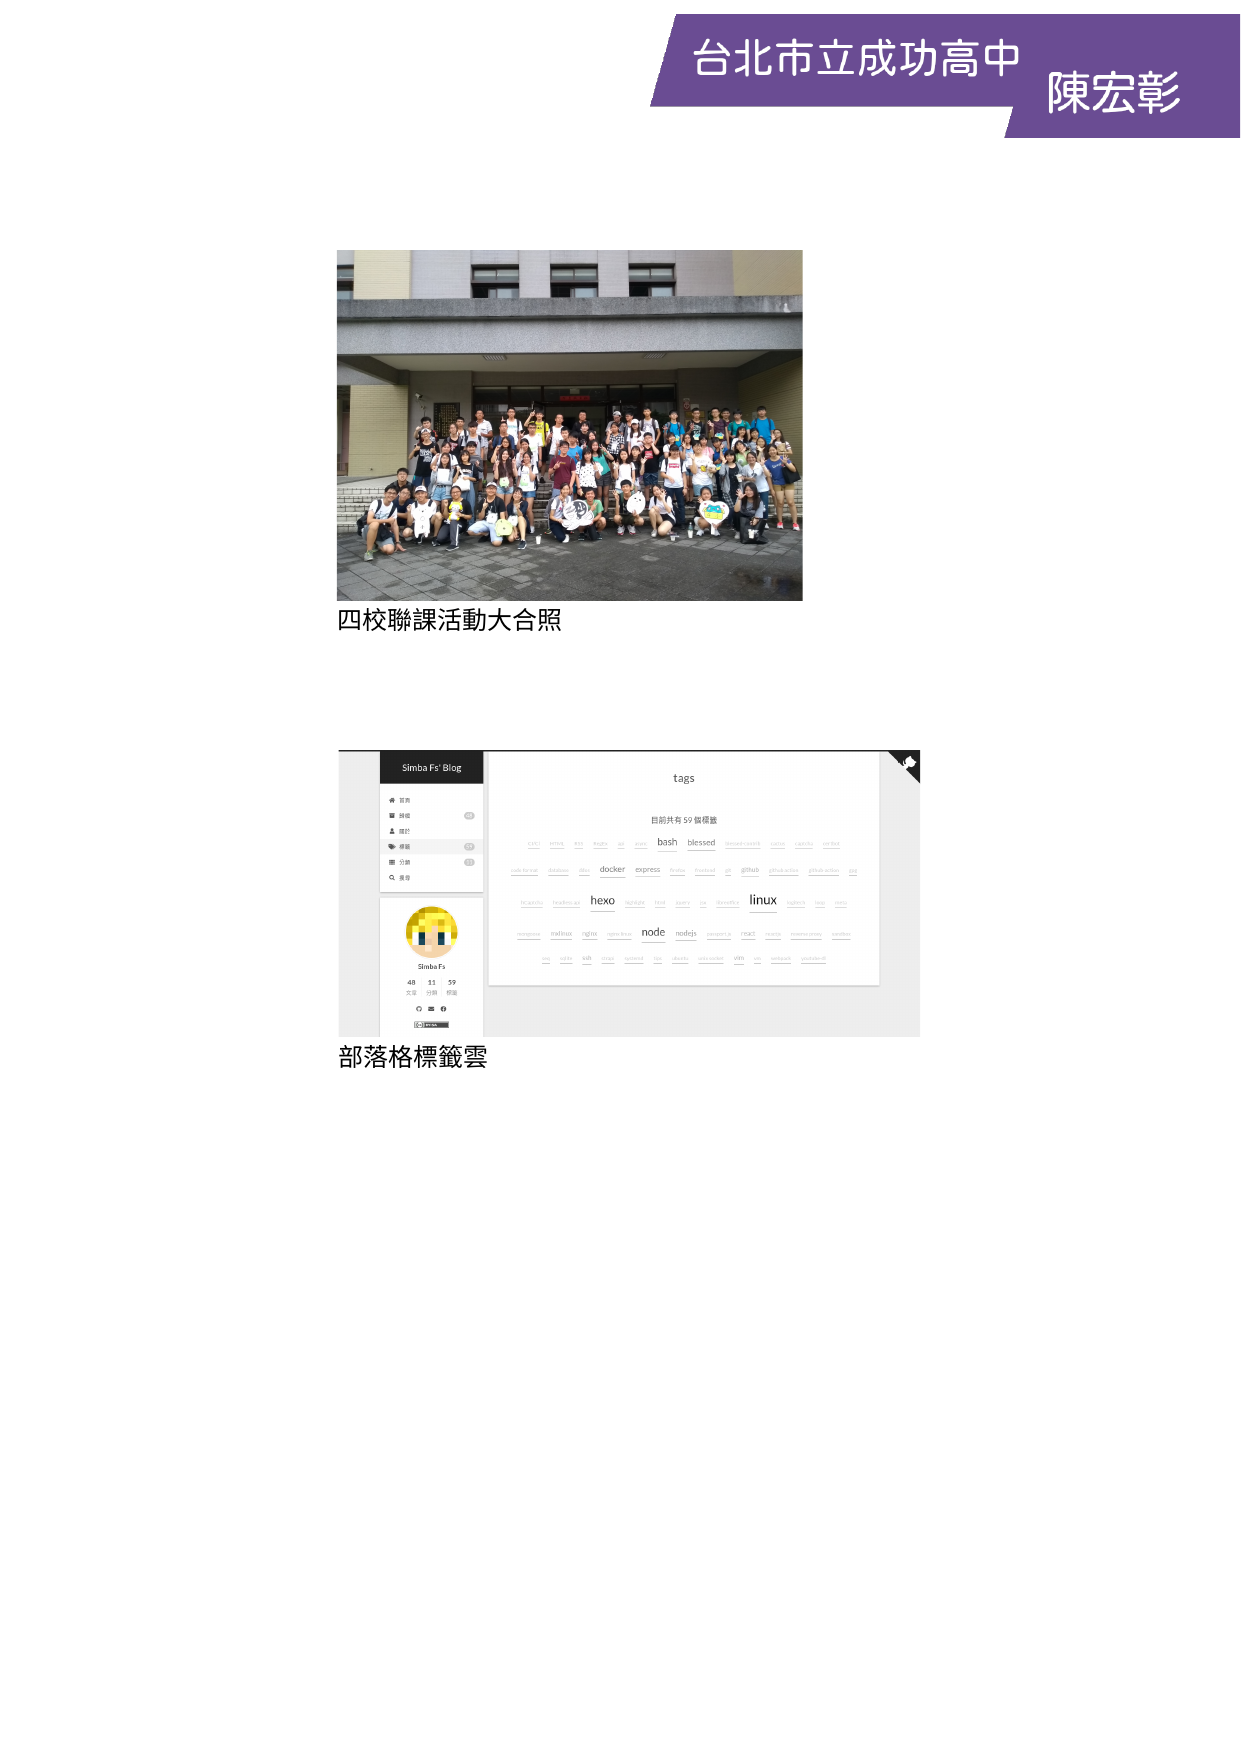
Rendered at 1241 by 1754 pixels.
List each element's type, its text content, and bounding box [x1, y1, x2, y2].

picture [0, 0, 1241, 152]
picture [336, 250, 803, 601]
text 四校聯課活動大合照 [337, 601, 803, 636]
text 部落格標籤雲 [339, 1037, 920, 1073]
picture [338, 750, 921, 1037]
